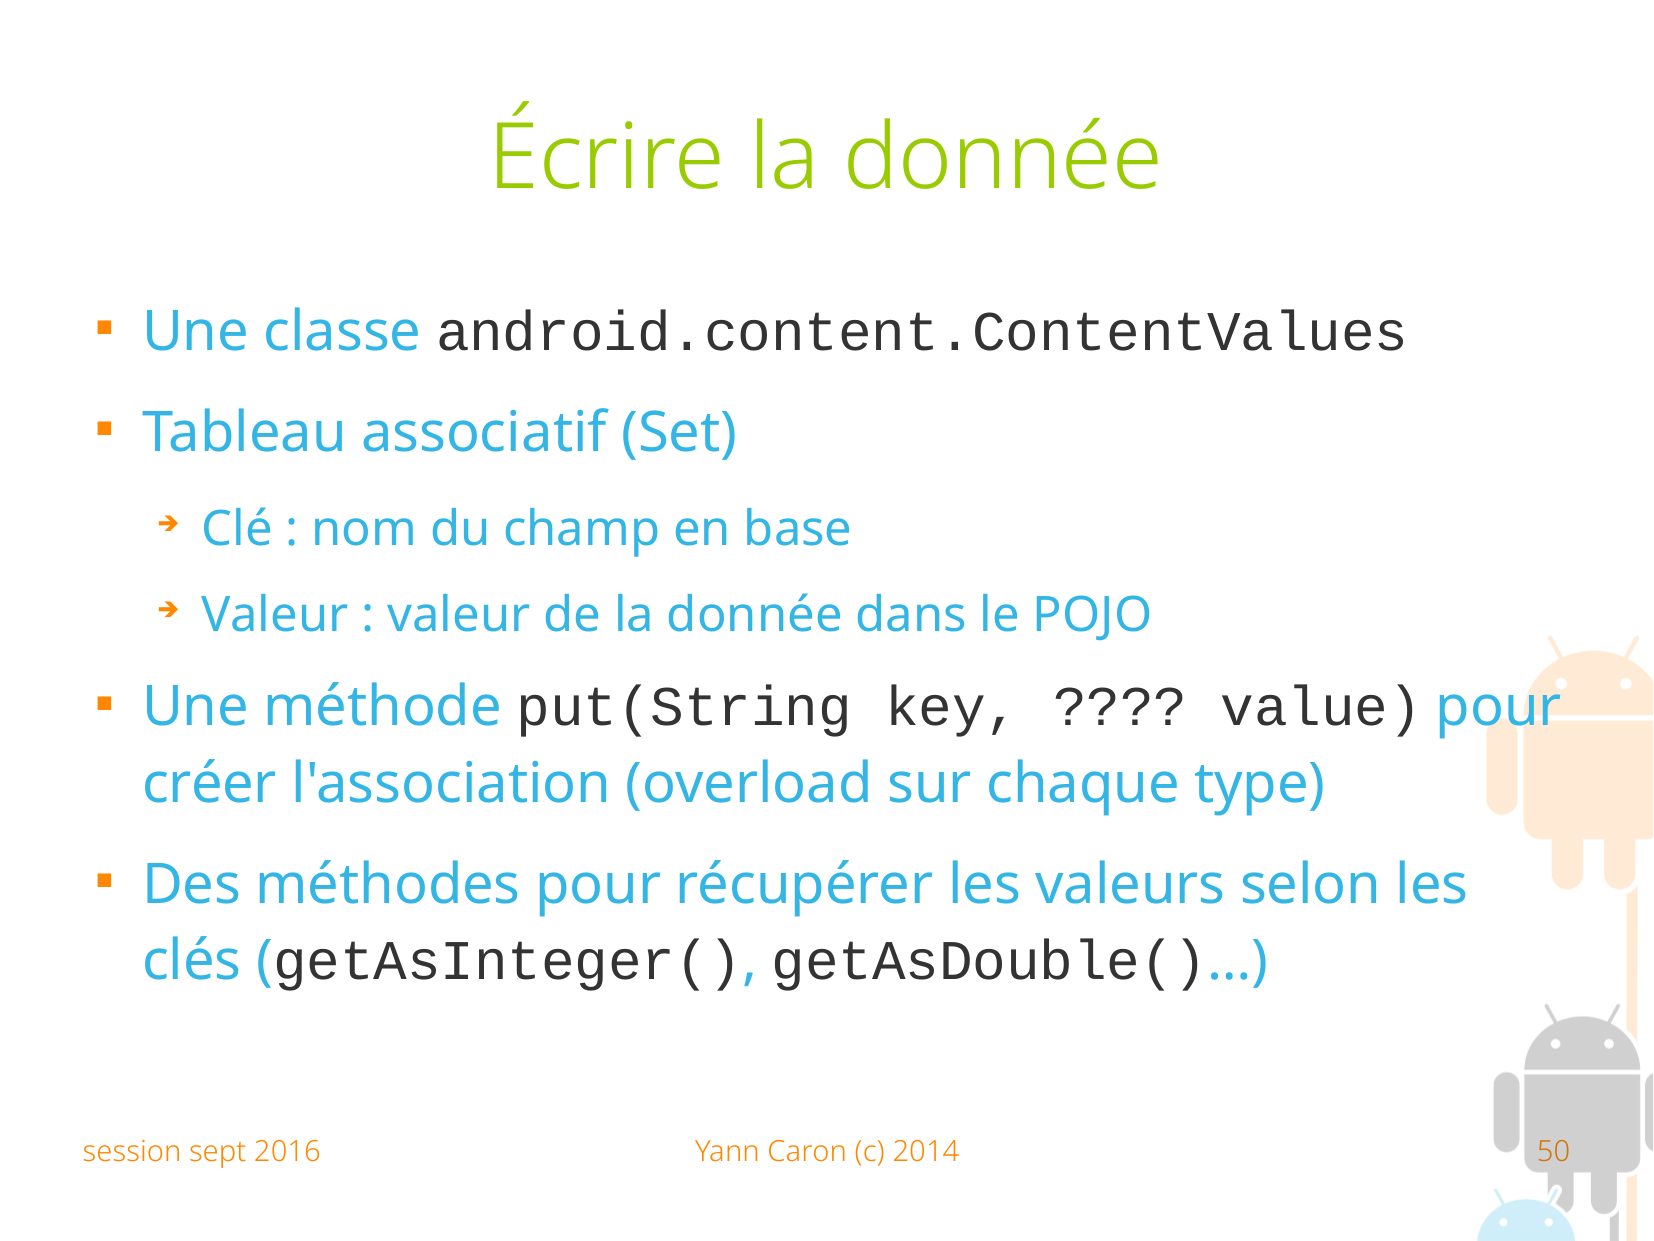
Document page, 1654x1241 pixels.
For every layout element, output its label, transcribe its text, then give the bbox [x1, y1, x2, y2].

picture [240, 423, 1654, 1241]
title Écrire la donnée [82, 49, 1571, 257]
list Une classe android.content.ContentValues Tableau associatif (Set) Clé : nom du champ en base Valeur : valeur de la donnée dans le POJO Une méthode put(String key, ???? value) pour créer l'association (overload sur chaque type) Des méthodes pour récupérer les valeurs selon les clés (getAsInteger(), getAsDouble()…) [82, 290, 1571, 1010]
